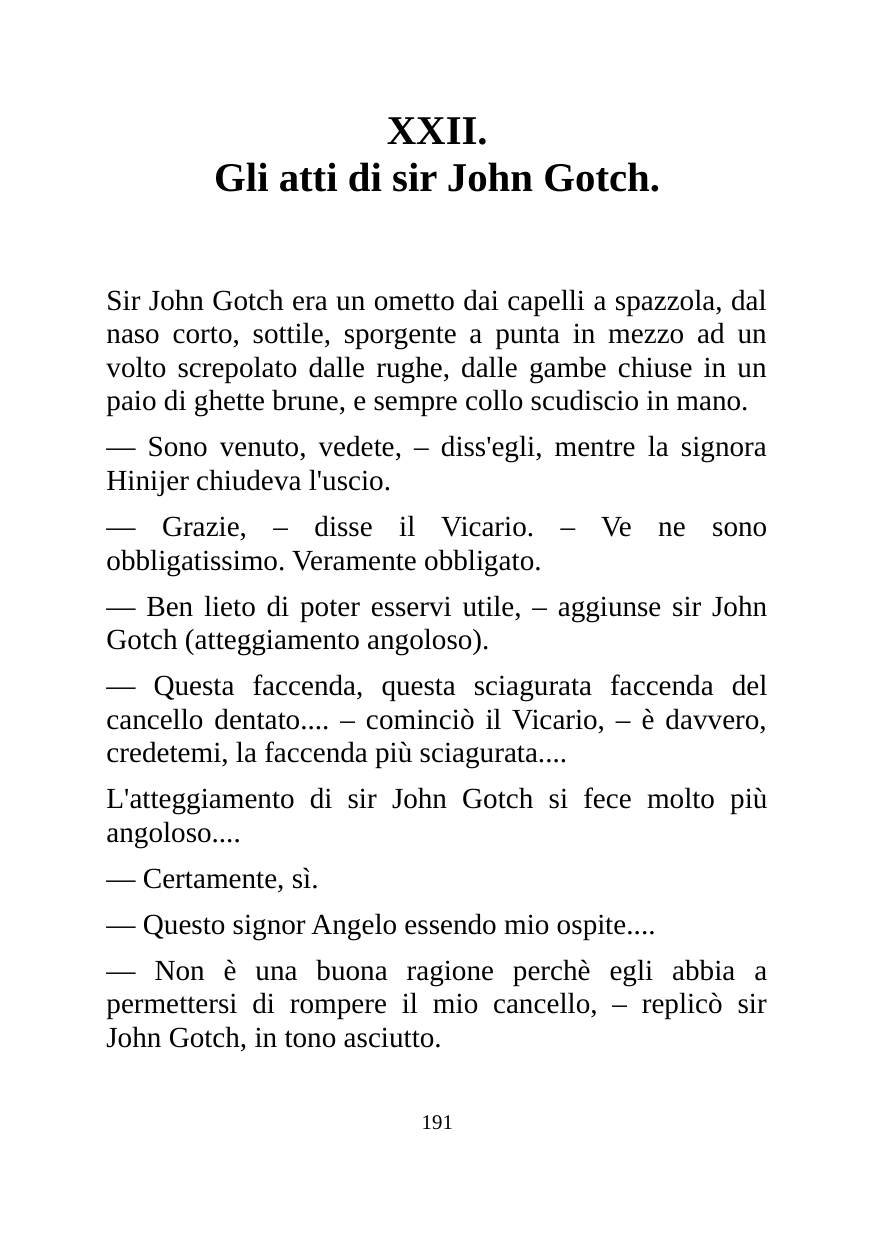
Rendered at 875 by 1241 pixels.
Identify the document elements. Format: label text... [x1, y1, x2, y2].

text — Questo signor Angelo essendo mio ospite.... [106, 907, 768, 941]
text Sir John Gotch era un ometto dai capelli a spazzola, dal naso corto, sottile, sporgente a punta in mezzo ad un volto screpolato dalle rughe, dalle gambe chiuse in un paio di ghette brune, e sempre collo scudiscio in mano. [106, 283, 768, 417]
subtitle XXII. Gli atti di sir John Gotch. [106, 106, 768, 200]
text — Sono venuto, vedete, – diss'egli, mentre la signora Hinijer chiudeva l'uscio. [106, 429, 768, 497]
text — Ben lieto di poter esservi utile, – aggiunse sir John Gotch (atteggiamento angoloso). [106, 589, 768, 656]
text L'atteggiamento di sir John Gotch si fece molto più angoloso.... [106, 781, 768, 848]
text — Grazie, – disse il Vicario. – Ve ne sono obbligatissimo. Veramente obbligato. [106, 509, 768, 576]
text — Certamente, sì. [106, 861, 768, 894]
text — Non è una buona ragione perchè egli abbia a permettersi di rompere il mio cancello, – replicò sir John Gotch, in tono asciutto. [106, 953, 768, 1054]
text — Questa faccenda, questa sciagurata faccenda del cancello dentato.... – cominciò il Vicario, – è davvero, credetemi, la faccenda più sciagurata.... [106, 668, 768, 769]
